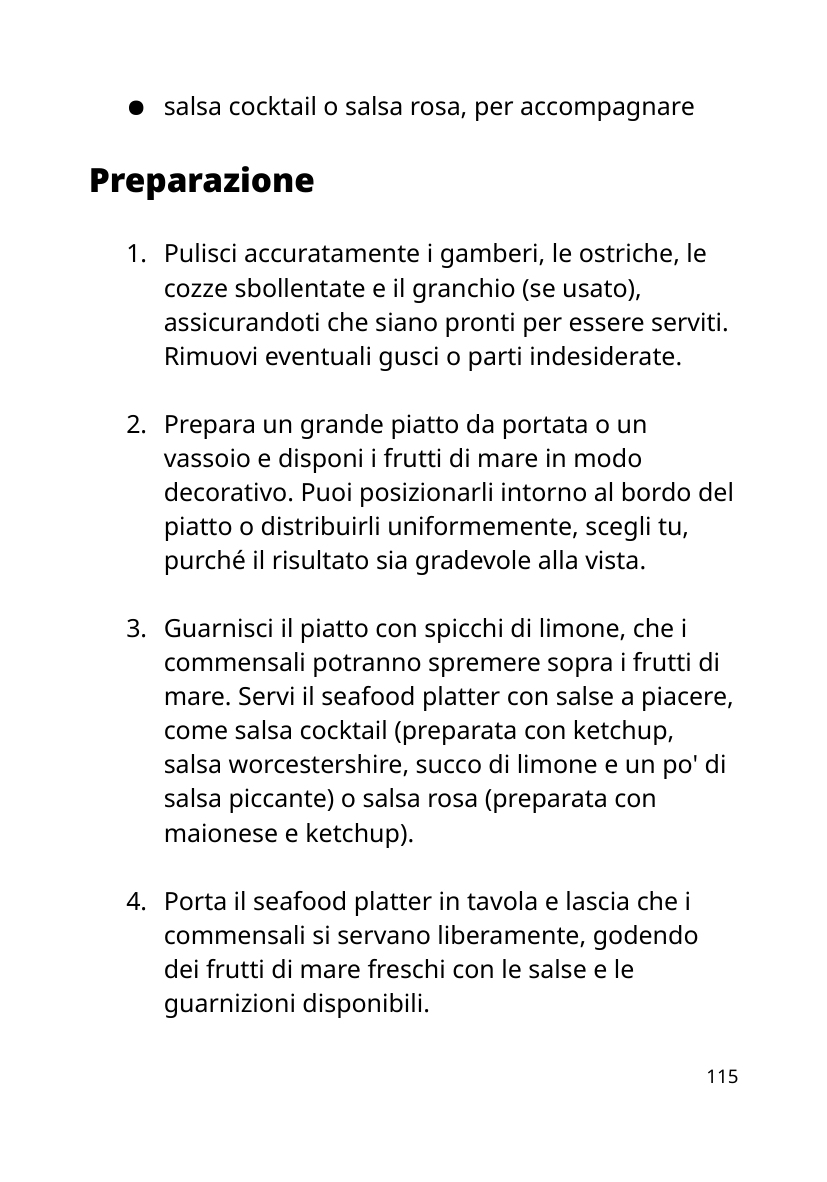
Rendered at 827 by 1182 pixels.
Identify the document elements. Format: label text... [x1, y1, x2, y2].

list Prepara un grande piatto da portata o un vassoio e disponi i frutti di mare in modo decorativo. Puoi posizionarli intorno al bordo del piatto o distribuirli uniformemente, scegli tu, purché il risultato sia gradevole alla vista. [126, 406, 738, 577]
list Guarnisci il piatto con spicchi di limone, che i commensali potranno spremere sopra i frutti di mare. Servi il seafood platter con salse a piacere, come salsa cocktail (preparata con ketchup, salsa worcestershire, succo di limone e un po' di salsa piccante) o salsa rosa (preparata con maionese e ketchup). [126, 611, 738, 849]
text Preparazione [88, 157, 732, 202]
list Pulisci accuratamente i gamberi, le ostriche, le cozze sbollentate e il granchio (se usato), assicurandoti che siano pronti per essere serviti. Rimuovi eventuali gusci o parti indesiderate. [126, 236, 738, 372]
list Porta il seafood platter in tavola e lascia che i commensali si servano liberamente, godendo dei frutti di mare freschi con le salse e le guarnizioni disponibili. [126, 883, 738, 1019]
list salsa cocktail o salsa rosa, per accompagnare [126, 88, 738, 123]
